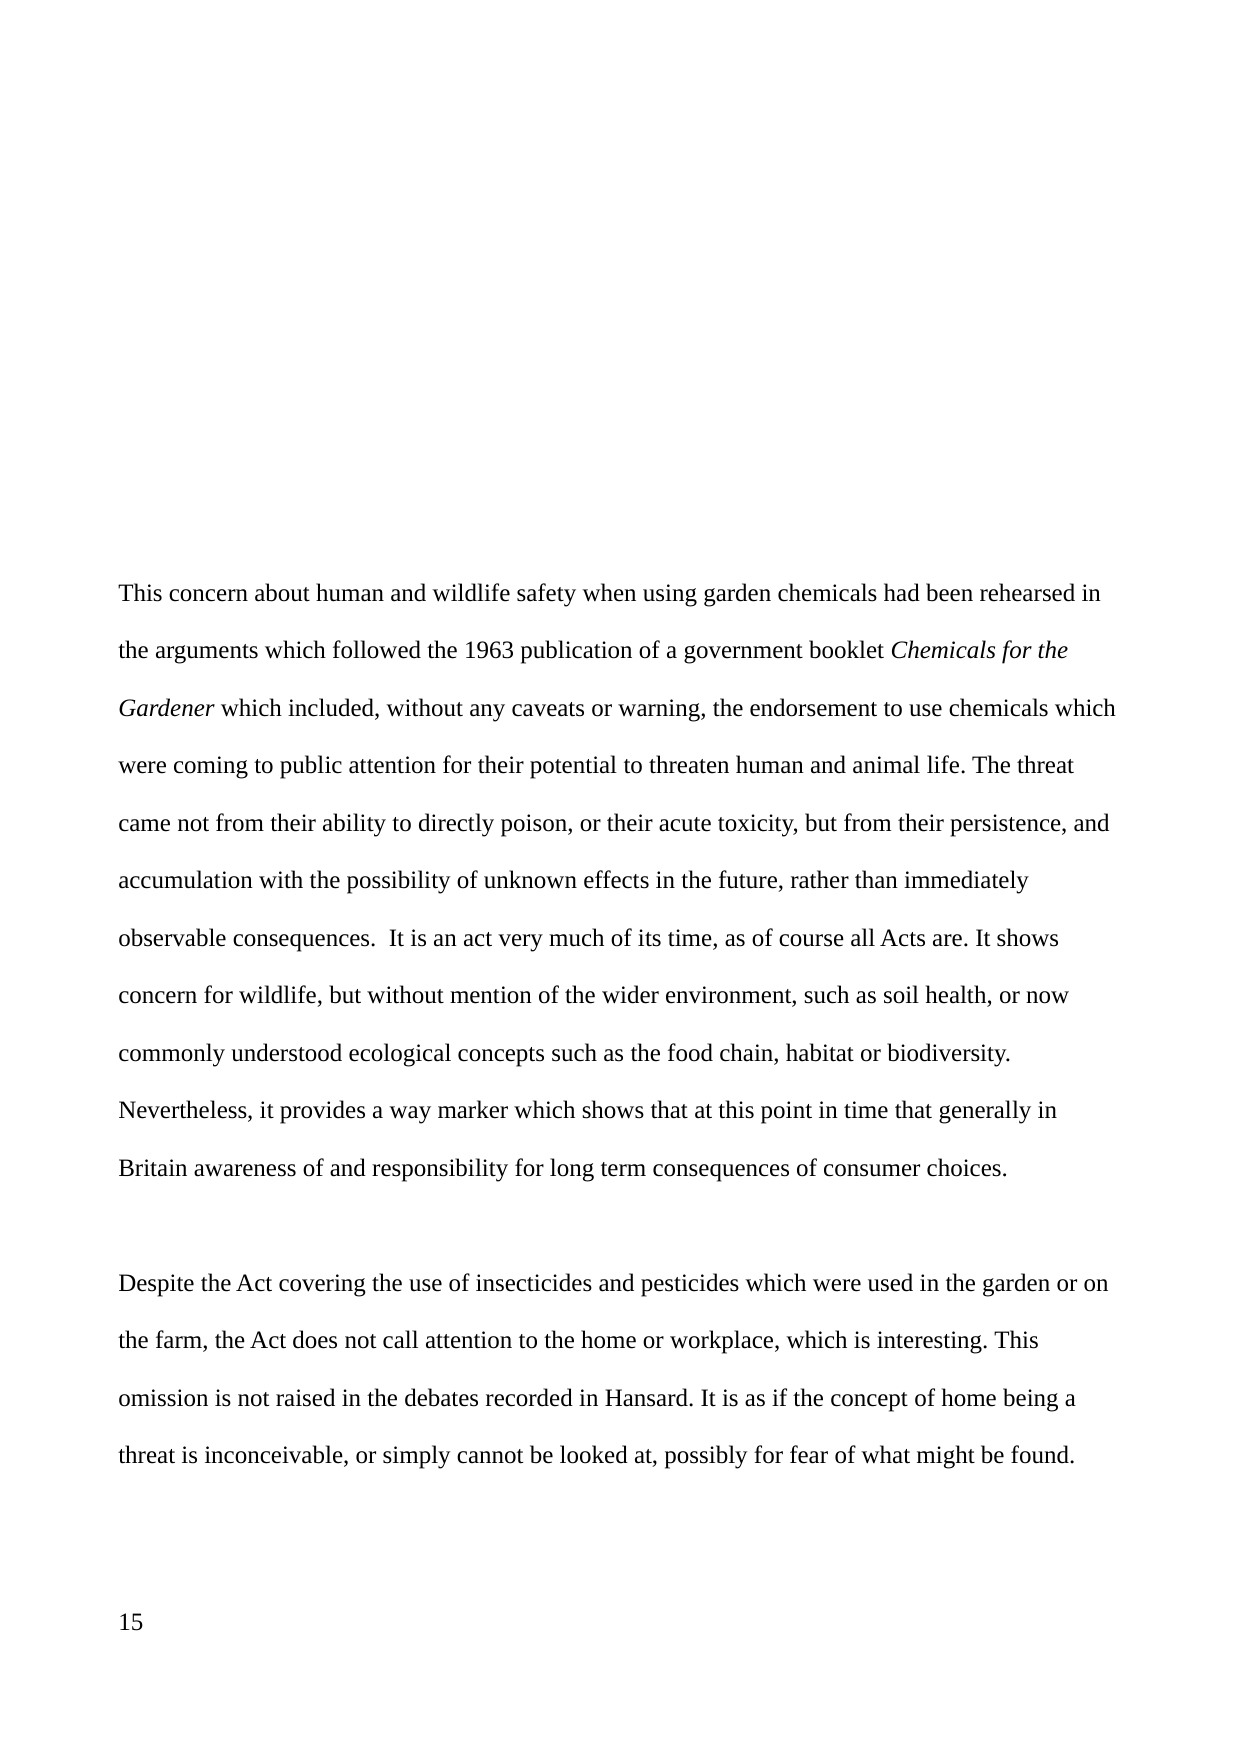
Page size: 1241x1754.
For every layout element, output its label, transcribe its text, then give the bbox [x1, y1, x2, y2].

text Despite the Act covering the use of insecticides and pesticides which were used in the garden or on the farm, the Act does not call attention to the home or workplace, which is interesting. This omission is not raised in the debates recorded in Hansard. It is as if the concept of home being a threat is inconceivable, or simply cannot be looked at, possibly for fear of what might be found. [118, 1268, 1122, 1469]
text This concern about human and wildlife safety when using garden chemicals had been rehearsed in the arguments which followed the 1963 publication of a government booklet Chemicals for the Gardener which included, without any caveats or warning, the endorsement to use chemicals which were coming to public attention for their potential to threaten human and animal life. The threat came not from their ability to directly poison, or their acute toxicity, but from their persistence, and accumulation with the possibility of unknown effects in the future, rather than immediately observable consequences. It is an act very much of its time, as of course all Acts are. It shows concern for wildlife, but without mention of the wider environment, such as soil health, or now commonly understood ecological concepts such as the food chain, habitat or biodiversity. Nevertheless, it provides a way marker which shows that at this point in time that generally in Britain awareness of and responsibility for long term consequences of consumer choices. [118, 578, 1122, 1182]
